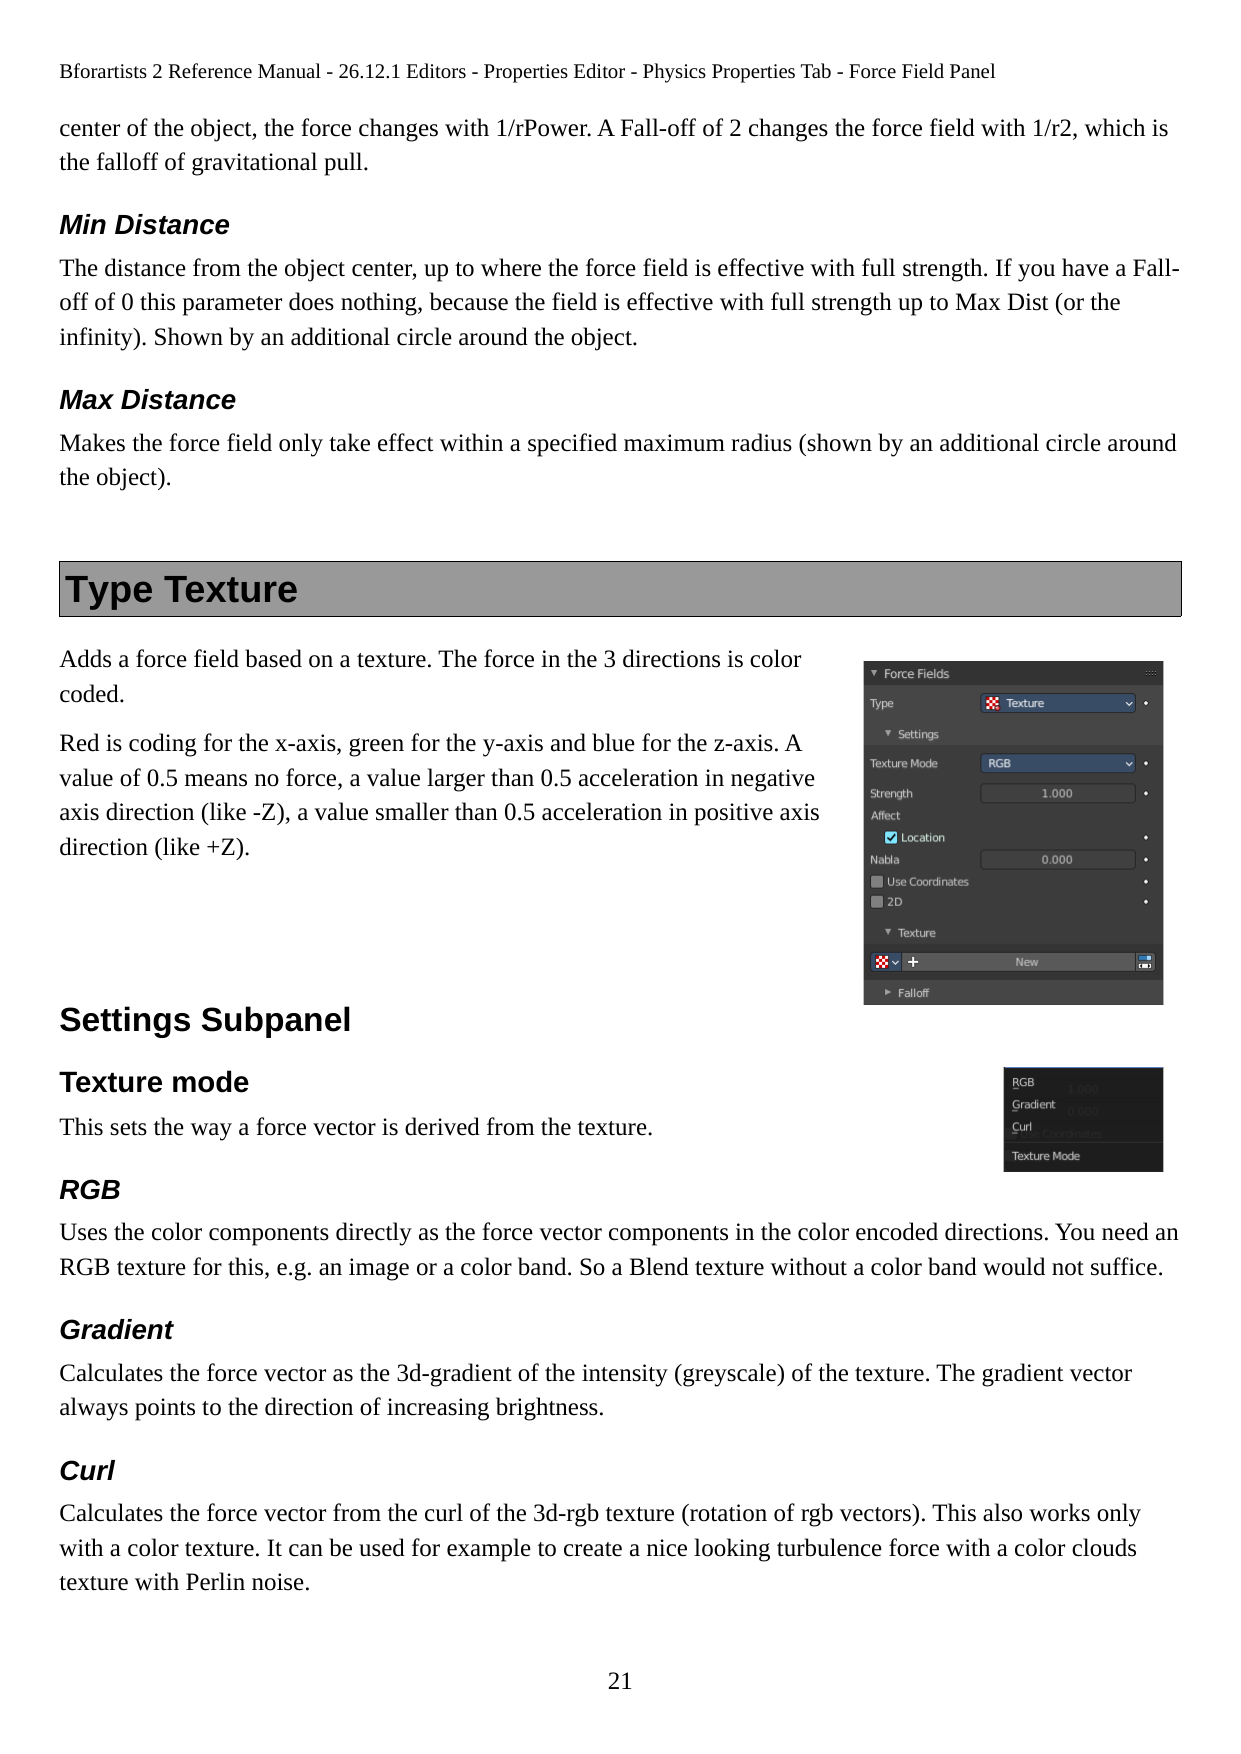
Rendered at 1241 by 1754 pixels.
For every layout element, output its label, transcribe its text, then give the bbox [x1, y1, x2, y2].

text The distance from the object center, up to where the force field is effective with full strength. If you have a Fall-off of 0 this parameter does nothing, because the field is effective with full strength up to Max Dist (or the infinity). Shown by an additional circle around the object. [59, 253, 1181, 351]
text Makes the force field only take effect within a specified maximum radius (shown by an additional circle around the object). [59, 428, 1181, 491]
text Uses the color components directly as the force vector components in the color encoded directions. You need an RGB texture for this, e.g. an image or a color band. So a Blend texture without a color band would not suffice. [59, 1217, 1181, 1281]
text Calculates the force vector as the 3d-gradient of the intensity (greyscale) of the texture. The gradient vector always points to the direction of increasing brightness. [59, 1358, 1181, 1421]
subtitle RGB [59, 1173, 1181, 1205]
subtitle Settings Subpanel [59, 999, 1181, 1038]
subtitle Min Distance [59, 209, 1181, 241]
subtitle Max Distance [59, 383, 1181, 415]
picture [863, 661, 1164, 1005]
subtitle Texture mode [59, 1065, 1181, 1099]
text center of the object, the force changes with 1/rPower. A Fall-off of 2 changes the force field with 1/r2, which is the falloff of gravitational pull. [59, 113, 1181, 176]
text Adds a force field based on a texture. The force in the 3 directions is color coded. [59, 644, 1181, 708]
subtitle Gradient [59, 1313, 1181, 1345]
text Red is coding for the x-axis, green for the y-axis and blue for the z-axis. A value of 0.5 means no force, a value larger than 0.5 acceleration in negative axis direction (like -Z), a value smaller than 0.5 acceleration in positive axis direction (like +Z). [59, 728, 863, 860]
table_header Type Texture [60, 562, 1181, 616]
text This sets the way a force vector is derived from the texture. [59, 1112, 1003, 1140]
subtitle Curl [59, 1454, 1181, 1486]
picture [1003, 1067, 1164, 1172]
text Calculates the force vector from the curl of the 3d-rgb texture (rotation of rgb vectors). This also works only with a color texture. It can be used for example to create a nice looking turbulence force with a color clouds texture with Perlin noise. [59, 1498, 1181, 1596]
